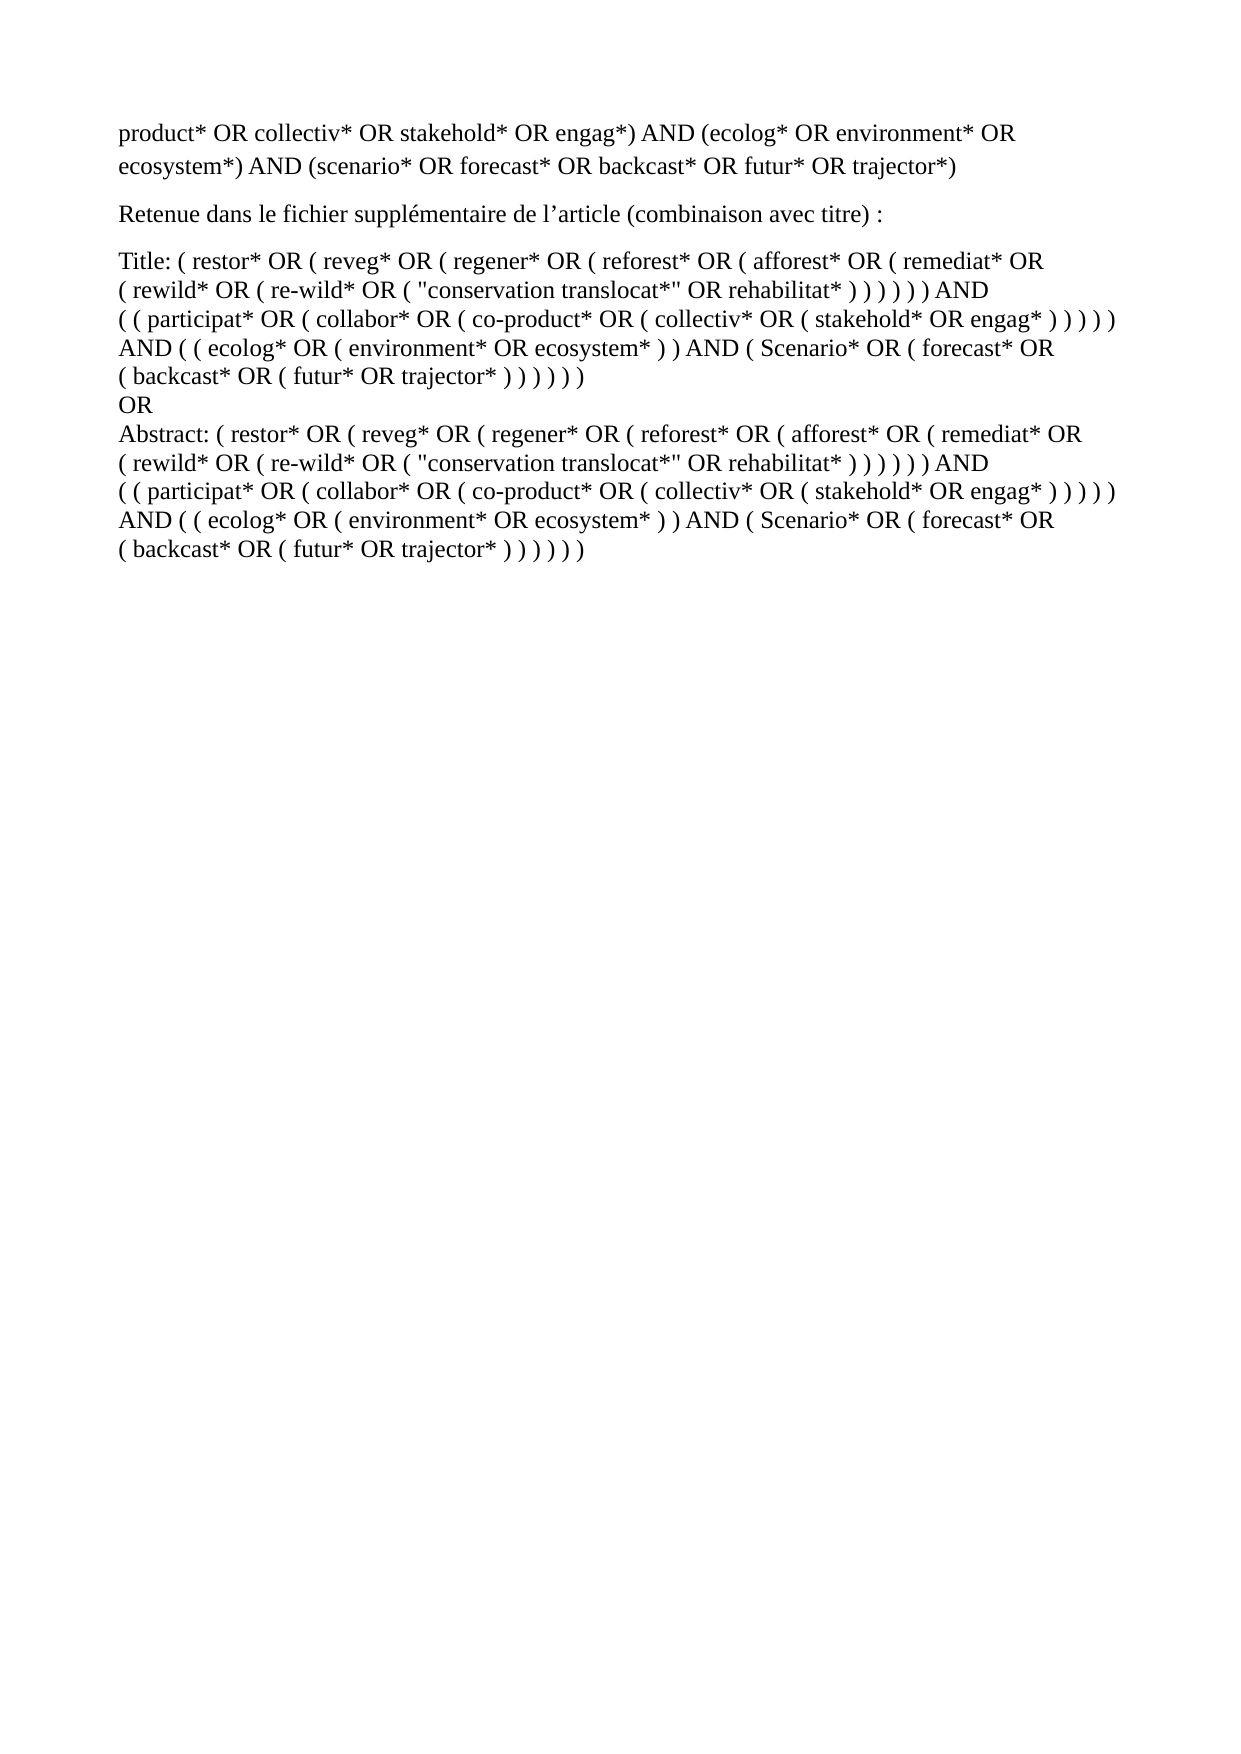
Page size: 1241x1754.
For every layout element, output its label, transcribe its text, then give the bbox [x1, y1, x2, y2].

text OR [118, 390, 1122, 419]
text Abstract: ( restor* OR ( reveg* OR ( regener* OR ( reforest* OR ( afforest* OR ( remediat* OR ( rewild* OR ( re-wild* OR ( "conservation translocat*" OR rehabilitat* ) ) ) ) ) ) AND ( ( participat* OR ( collabor* OR ( co-product* OR ( collectiv* OR ( stakehold* OR engag* ) ) ) ) ) AND ( ( ecolog* OR ( environment* OR ecosystem* ) ) AND ( Scenario* OR ( forecast* OR ( backcast* OR ( futur* OR trajector* ) ) ) ) ) ) [118, 419, 1122, 563]
text product* OR collectiv* OR stakehold* OR engag*) AND (ecolog* OR environment* OR ecosystem*) AND (scenario* OR forecast* OR backcast* OR futur* OR trajector*) [118, 118, 1122, 180]
text Retenue dans le fichier supplémentaire de l’article (combinaison avec titre) : [118, 199, 1122, 227]
text Title: ( restor* OR ( reveg* OR ( regener* OR ( reforest* OR ( afforest* OR ( remediat* OR ( rewild* OR ( re-wild* OR ( "conservation translocat*" OR rehabilitat* ) ) ) ) ) ) AND ( ( participat* OR ( collabor* OR ( co-product* OR ( collectiv* OR ( stakehold* OR engag* ) ) ) ) ) AND ( ( ecolog* OR ( environment* OR ecosystem* ) ) AND ( Scenario* OR ( forecast* OR ( backcast* OR ( futur* OR trajector* ) ) ) ) ) ) [118, 246, 1122, 390]
